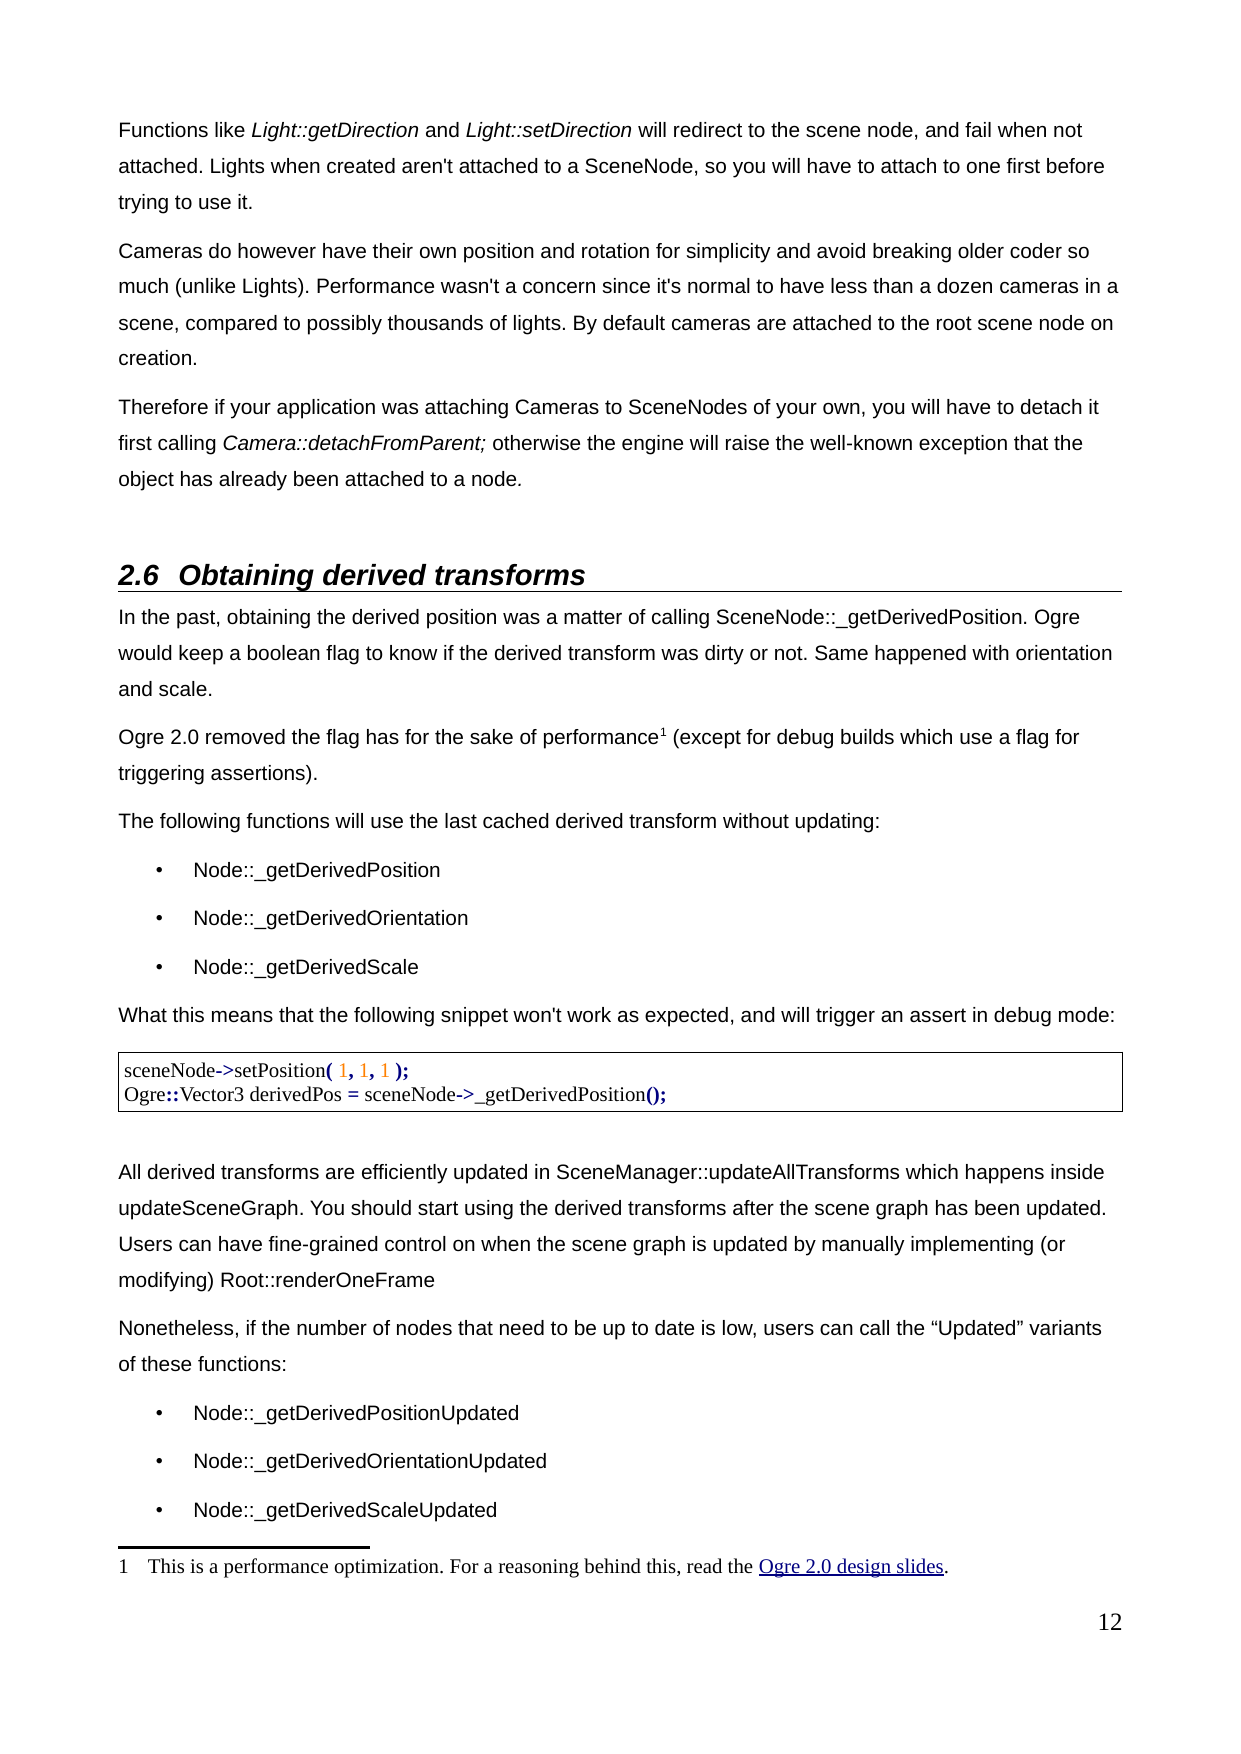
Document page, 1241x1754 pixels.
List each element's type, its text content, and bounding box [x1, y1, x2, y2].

text This is a performance optimization. For a reasoning behind this, read the Ogre 2.0 design slides. [118, 1553, 1122, 1578]
text Ogre 2.0 removed the flag has for the sake of performance (except for debug builds which use a flag for triggering assertions). [118, 725, 1122, 785]
list Node::_getDerivedOrientationUpdated [156, 1449, 1122, 1473]
list Node::_getDerivedScale [156, 955, 1122, 979]
subtitle Obtaining derived transforms [118, 557, 1122, 591]
list Node::_getDerivedScaleUpdated [156, 1498, 1122, 1522]
text Therefore if your application was attaching Cameras to SceneNodes of your own, you will have to detach it first calling Camera::detachFromParent; otherwise the engine will raise the well-known exception that the object has already been attached to a node. [118, 395, 1122, 491]
list Node::_getDerivedOrientation [156, 906, 1122, 930]
text Nonetheless, if the number of nodes that need to be up to date is low, users can call the “Updated” variants of these functions: [118, 1316, 1122, 1376]
text What this means that the following snippet won't work as expected, and will trigger an assert in debug mode: [118, 1003, 1122, 1027]
table_header sceneNode->setPosition( 1, 1, 1 ); Ogre::Vector3 derivedPos = sceneNode->_getDerivedPosition(); [119, 1053, 1122, 1111]
text Cameras do however have their own position and rotation for simplicity and avoid breaking older coder so much (unlike Lights). Performance wasn't a concern since it's normal to have less than a dozen cameras in a scene, compared to possibly thousands of lights. By default cameras are attached to the root scene node on creation. [118, 238, 1122, 370]
list Node::_getDerivedPosition [156, 858, 1122, 882]
list Node::_getDerivedPositionUpdated [156, 1401, 1122, 1424]
text The following functions will use the last cached derived transform without updating: [118, 809, 1122, 833]
text In the past, obtaining the derived position was a matter of calling SceneNode::_getDerivedPosition. Ogre would keep a boolean flag to know if the derived transform was dirty or not. Same happened with orientation and scale. [118, 604, 1122, 700]
text Functions like Light::getDirection and Light::setDirection will redirect to the scene node, and fail when not attached. Lights when created aren't attached to a SceneNode, so you will have to attach to one first before trying to use it. [118, 118, 1122, 214]
text All derived transforms are efficiently updated in SceneManager::updateAllTransforms which happens inside updateSceneGraph. You should start using the derived transforms after the scene graph has been updated. Users can have fine-grained control on when the scene graph is updated by manually implementing (or modifying) Root::renderOneFrame [118, 1160, 1122, 1292]
